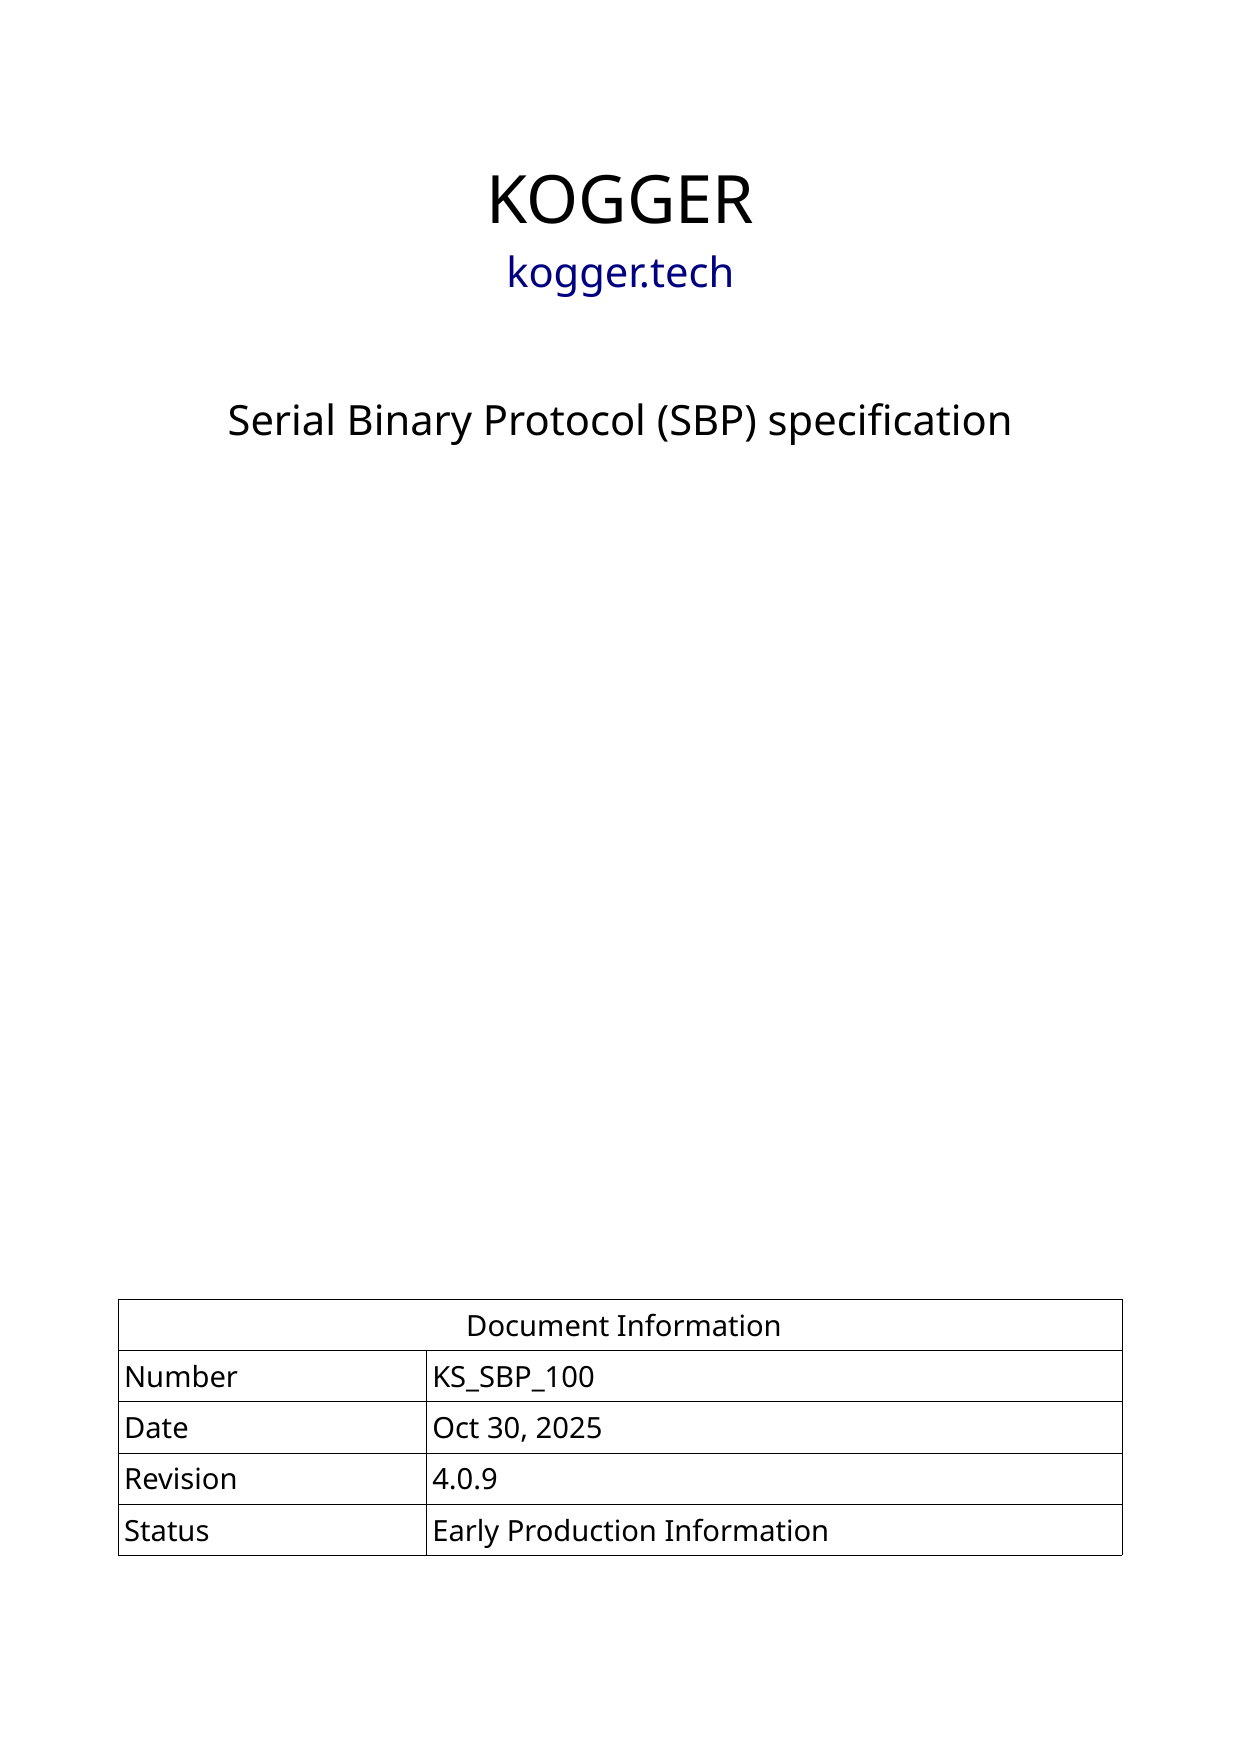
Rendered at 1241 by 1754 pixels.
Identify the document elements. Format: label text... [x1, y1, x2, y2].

table_cell 4.0.9 [427, 1454, 1122, 1504]
text KOGGER [118, 152, 1122, 243]
table_cell Date [119, 1402, 426, 1453]
table_header Document Information [119, 1300, 1122, 1350]
table_cell Status [119, 1505, 426, 1555]
text kogger.tech [118, 243, 1122, 300]
table_cell Oct 30, 2025 [427, 1402, 1122, 1453]
table_cell Number [119, 1351, 426, 1401]
table_cell KS_SBP_100 [427, 1351, 1122, 1401]
table_cell Revision [119, 1454, 426, 1504]
text Serial Binary Protocol (SBP) specification [118, 391, 1122, 447]
table_cell Early Production Information [427, 1505, 1122, 1555]
